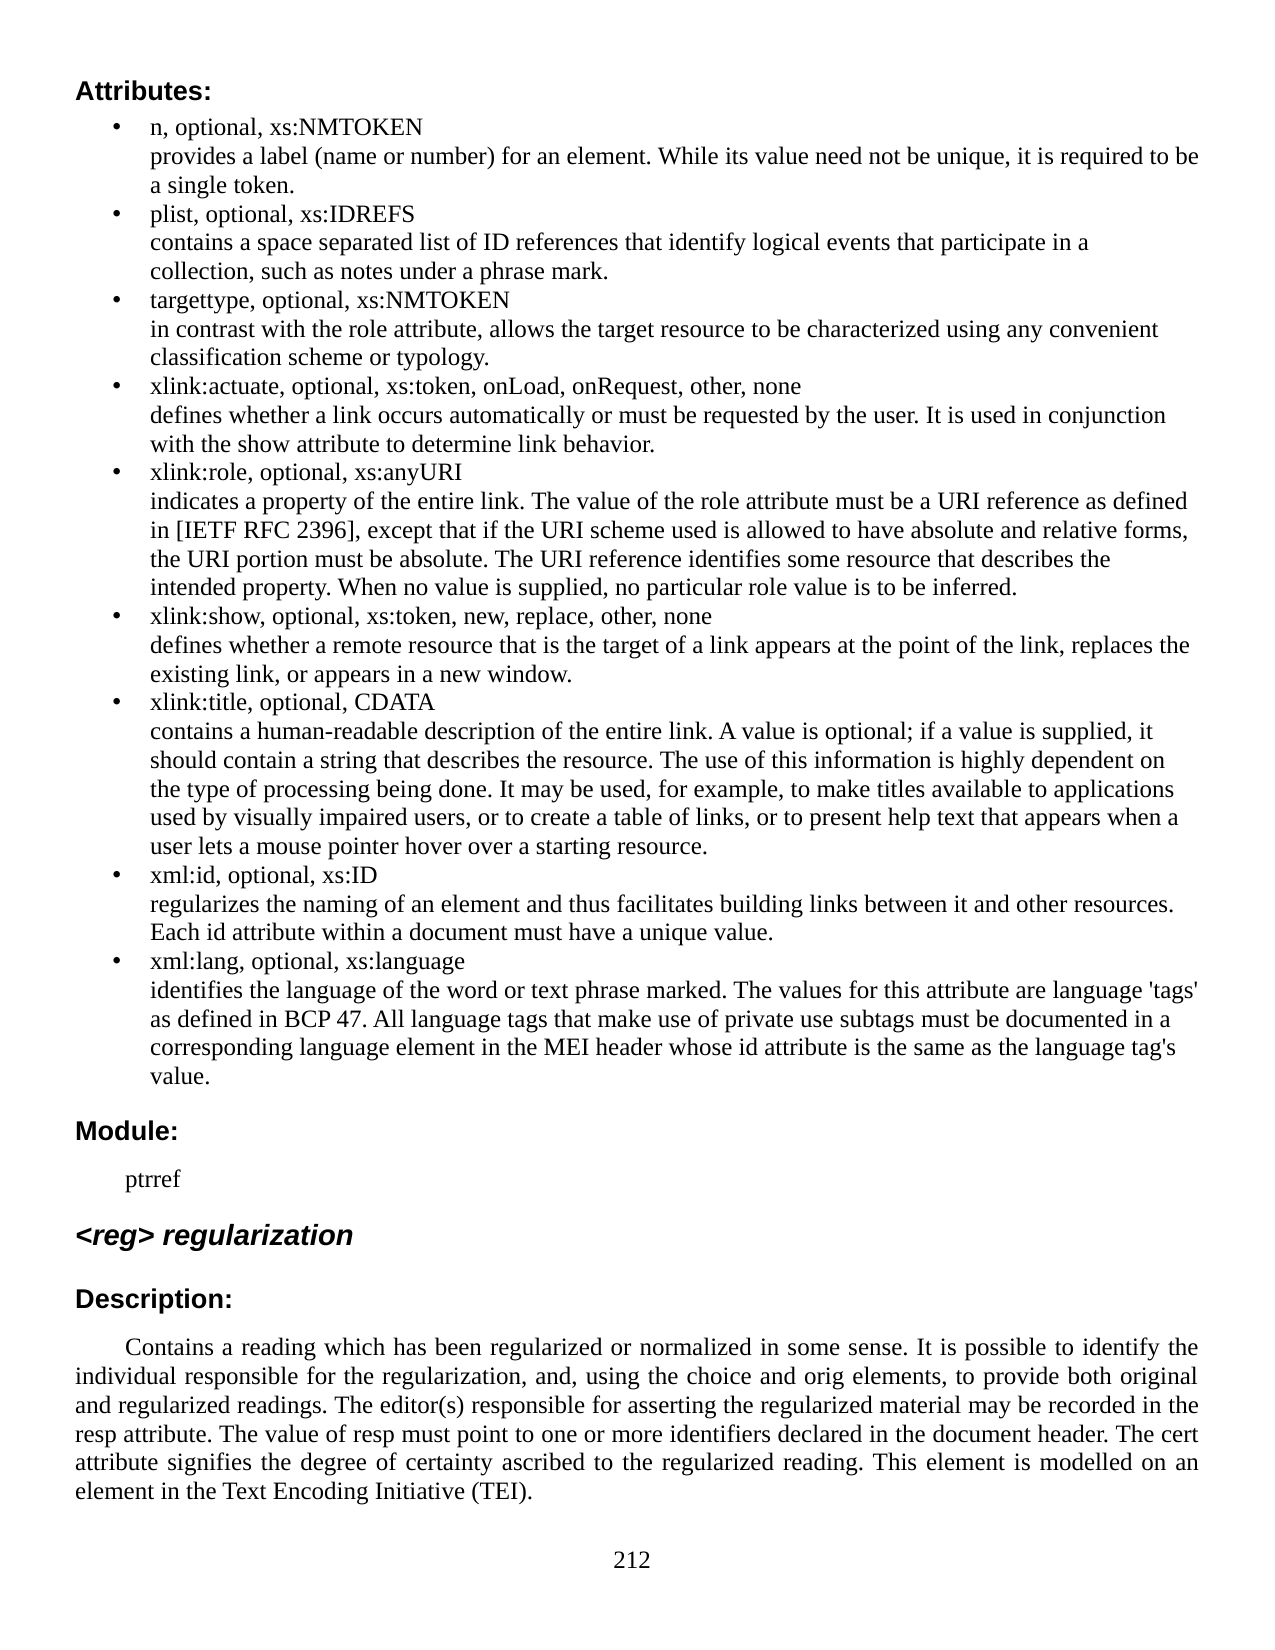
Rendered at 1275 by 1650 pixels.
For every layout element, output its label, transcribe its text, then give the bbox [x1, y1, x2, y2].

list xlink:role, optional, xs:anyURI indicates a property of the entire link. The value of the role attribute must be a URI reference as defined in [IETF RFC 2396], except that if the URI scheme used is allowed to have absolute and relative forms, the URI portion must be absolute. The URI reference identifies some resource that describes the intended property. When no value is supplied, no particular role value is to be inferred. [112, 457, 1200, 601]
list xlink:title, optional, CDATA contains a human-readable description of the entire link. A value is optional; if a value is supplied, it should contain a string that describes the resource. The use of this information is highly dependent on the type of processing being done. It may be used, for example, to make titles available to applications used by visually impaired users, or to create a table of links, or to present help text that appears when a user lets a mouse pointer hover over a starting resource. [112, 687, 1200, 860]
list xlink:show, optional, xs:token, new, replace, other, none defines whether a remote resource that is the target of a link appears at the point of the link, replaces the existing link, or appears in a new window. [112, 601, 1200, 687]
text Contains a reading which has been regularized or normalized in some sense. It is possible to identify the individual responsible for the regularization, and, using the choice and orig elements, to provide both original and regularized readings. The editor(s) responsible for asserting the regularized material may be recorded in the resp attribute. The value of resp must point to one or more identifiers declared in the document header. The cert attribute signifies the degree of certainty ascribed to the regularized reading. This element is modelled on an element in the Text Encoding Initiative (TEI). [75, 1332, 1200, 1505]
list xml:lang, optional, xs:language identifies the language of the word or text phrase marked. The values for this attribute are language 'tags' as defined in BCP 47. All language tags that make use of private use subtags must be documented in a corresponding language element in the MEI header whose id attribute is the same as the language tag's value. [112, 946, 1200, 1090]
list n, optional, xs:NMTOKEN provides a label (name or number) for an element. While its value need not be unique, it is required to be a single token. [112, 112, 1200, 199]
list xml:id, optional, xs:ID regularizes the naming of an element and thus facilitates building links between it and other resources. Each id attribute within a document must have a unique value. [112, 860, 1200, 946]
subtitle <reg> regularization [75, 1218, 1200, 1252]
subtitle Module: [75, 1115, 1200, 1146]
list xlink:actuate, optional, xs:token, onLoad, onRequest, other, none defines whether a link occurs automatically or must be requested by the user. It is used in conjunction with the show attribute to determine link behavior. [112, 371, 1200, 457]
list plist, optional, xs:IDREFS contains a space separated list of ID references that identify logical events that participate in a collection, such as notes under a phrase mark. [112, 199, 1200, 285]
list targettype, optional, xs:NMTOKEN in contrast with the role attribute, allows the target resource to be characterized using any convenient classification scheme or typology. [112, 285, 1200, 371]
subtitle Description: [75, 1283, 1200, 1314]
subtitle Attributes: [75, 75, 1200, 106]
text ptrref [75, 1164, 1200, 1193]
